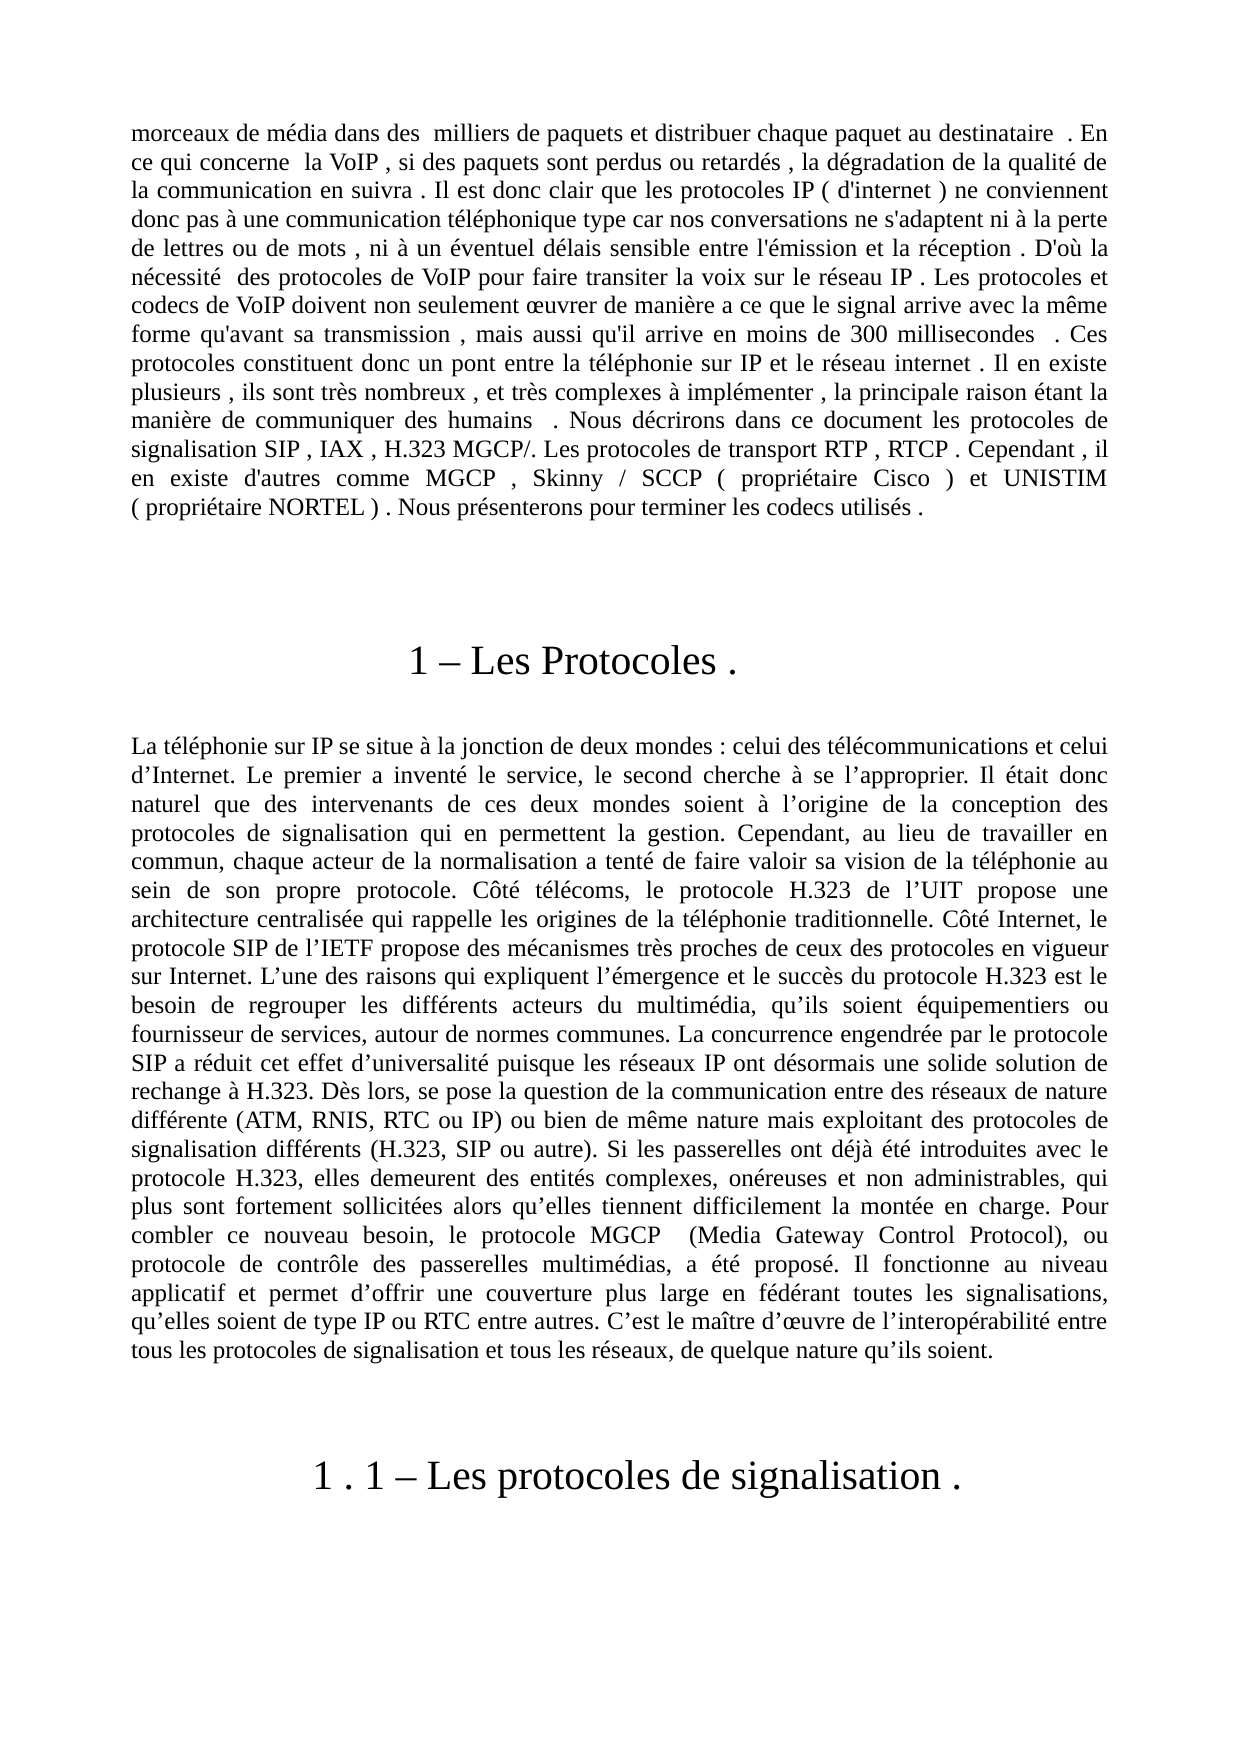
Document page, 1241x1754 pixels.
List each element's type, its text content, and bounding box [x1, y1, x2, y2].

text morceaux de média dans des milliers de paquets et distribuer chaque paquet au destinataire . En ce qui concerne la VoIP , si des paquets sont perdus ou retardés , la dégradation de la qualité de la communication en suivra . Il est donc clair que les protocoles IP ( d'internet ) ne conviennent donc pas à une communication téléphonique type car nos conversations ne s'adaptent ni à la perte de lettres ou de mots , ni à un éventuel délais sensible entre l'émission et la réception . D'où la nécessité des protocoles de VoIP pour faire transiter la voix sur le réseau IP . Les protocoles et codecs de VoIP doivent non seulement œuvrer de manière a ce que le signal arrive avec la même forme qu'avant sa transmission , mais aussi qu'il arrive en moins de 300 millisecondes . Ces protocoles constituent donc un pont entre la téléphonie sur IP et le réseau internet . Il en existe plusieurs , ils sont très nombreux , et très complexes à implémenter , la principale raison étant la manière de communiquer des humains . Nous décrirons dans ce document les protocoles de signalisation SIP , IAX , H.323 MGCP/. Les protocoles de transport RTP , RTCP . Cependant , il en existe d'autres comme MGCP , Skinny / SCCP ( propriétaire Cisco ) et UNISTIM ( propriétaire NORTEL ) . Nous présenterons pour terminer les codecs utilisés . [131, 118, 1109, 521]
text 1 – Les Protocoles . [131, 636, 1109, 683]
text 1 . 1 – Les protocoles de signalisation . [131, 1450, 1109, 1498]
text La téléphonie sur IP se situe à la jonction de deux mondes : celui des télécommunications et celui d’Internet. Le premier a inventé le service, le second cherche à se l’approprier. Il était donc naturel que des intervenants de ces deux mondes soient à l’origine de la conception des protocoles de signalisation qui en permettent la gestion. Cependant, au lieu de travailler en commun, chaque acteur de la normalisation a tenté de faire valoir sa vision de la téléphonie au sein de son propre protocole. Côté télécoms, le protocole H.323 de l’UIT propose une architecture centralisée qui rappelle les origines de la téléphonie traditionnelle. Côté Internet, le protocole SIP de l’IETF propose des mécanismes très proches de ceux des protocoles en vigueur sur Internet. L’une des raisons qui expliquent l’émergence et le succès du protocole H.323 est le besoin de regrouper les différents acteurs du multimédia, qu’ils soient équipementiers ou fournisseur de services, autour de normes communes. La concurrence engendrée par le protocole SIP a réduit cet effet d’universalité puisque les réseaux IP ont désormais une solide solution de rechange à H.323. Dès lors, se pose la question de la communication entre des réseaux de nature différente (ATM, RNIS, RTC ou IP) ou bien de même nature mais exploitant des protocoles de signalisation différents (H.323, SIP ou autre). Si les passerelles ont déjà été introduites avec le protocole H.323, elles demeurent des entités complexes, onéreuses et non administrables, qui plus sont fortement sollicitées alors qu’elles tiennent difficilement la montée en charge. Pour combler ce nouveau besoin, le protocole MGCP (Media Gateway Control Protocol), ou protocole de contrôle des passerelles multimédias, a été proposé. Il fonctionne au niveau applicatif et permet d’offrir une couverture plus large en fédérant toutes les signalisations, qu’elles soient de type IP ou RTC entre autres. C’est le maître d’œuvre de l’interopérabilité entre tous les protocoles de signalisation et tous les réseaux, de quelque nature qu’ils soient. [131, 731, 1109, 1364]
